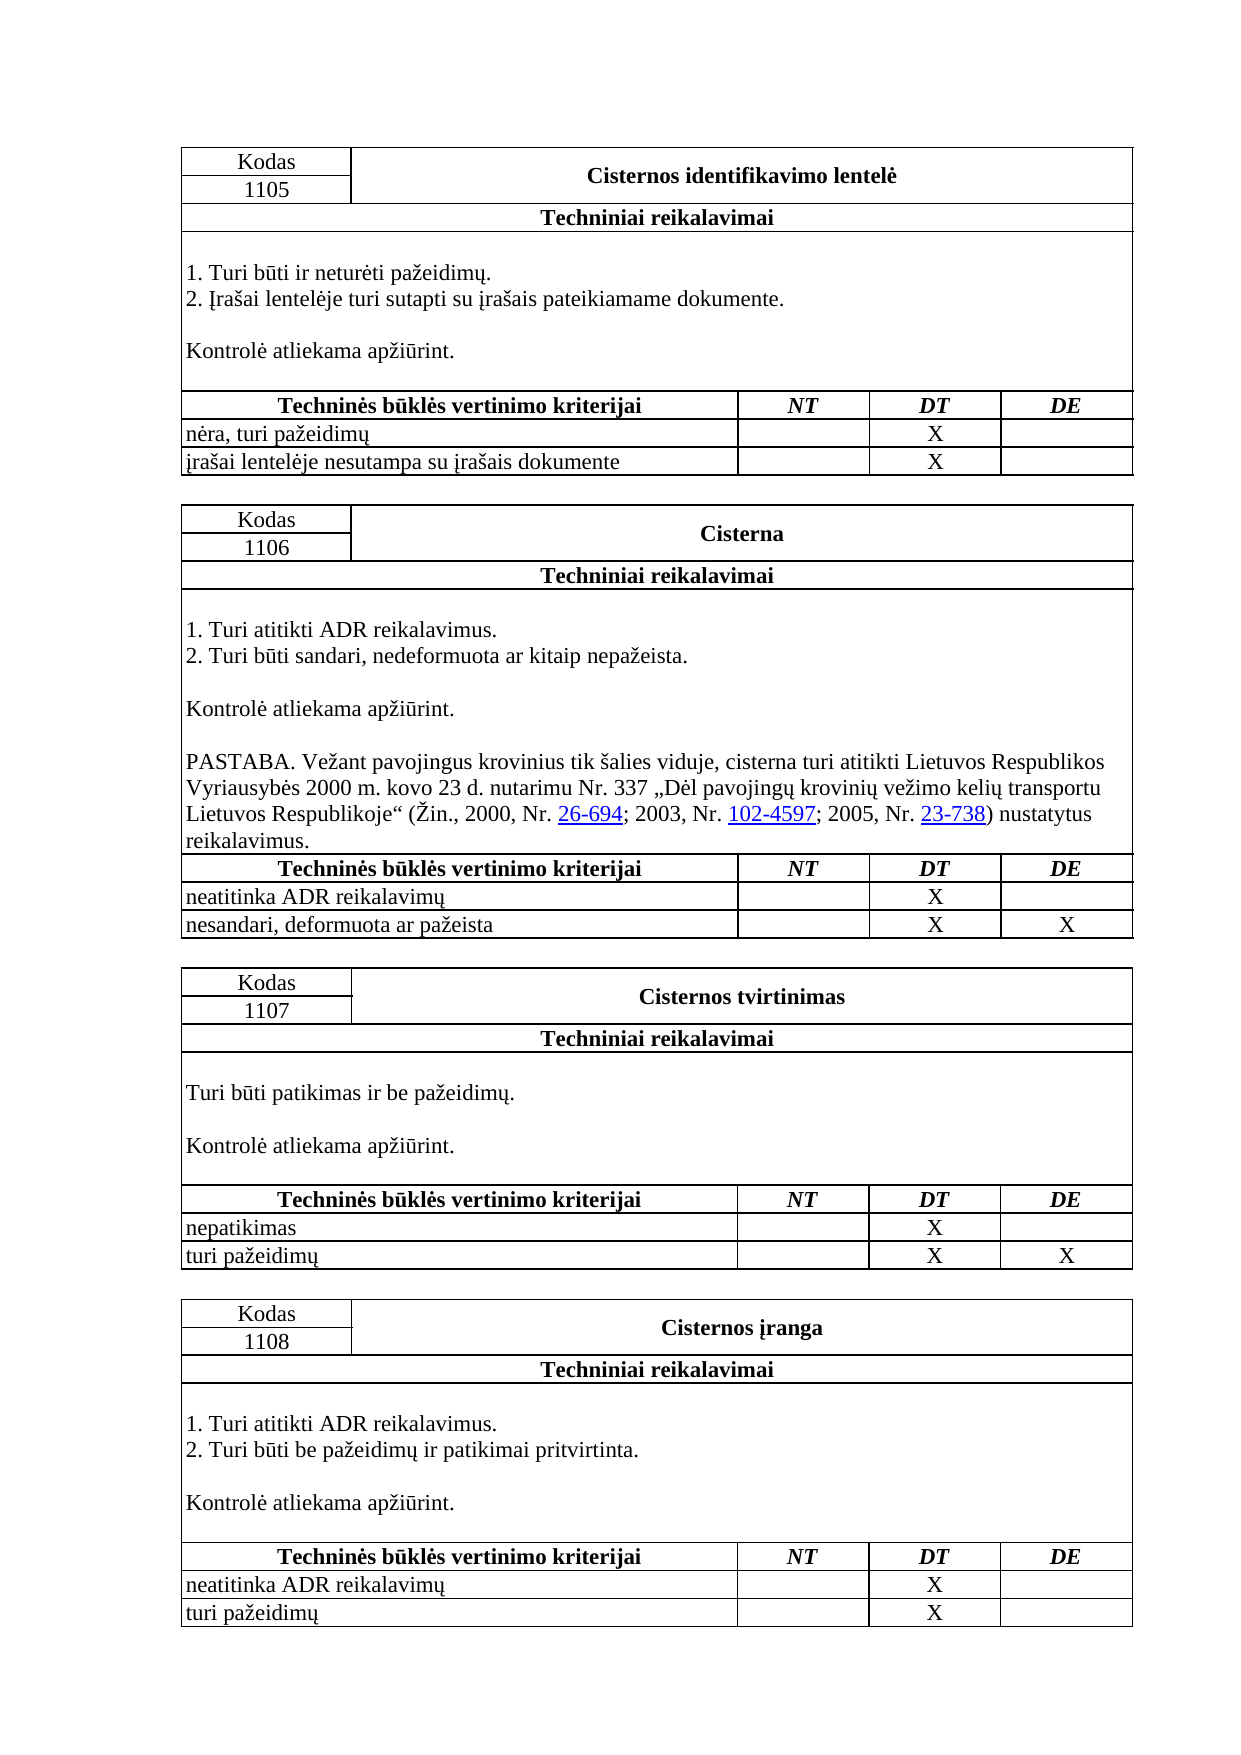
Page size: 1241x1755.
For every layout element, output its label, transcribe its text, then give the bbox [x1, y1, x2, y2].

table_cell 1. Turi būti ir neturėti pažeidimų. 2. Įrašai lentelėje turi sutapti su įrašais pateikiamame dokumente. Kontrolė atliekama apžiūrint. [182, 232, 1132, 390]
table_header Kodas [182, 969, 351, 995]
table_cell X [1001, 1242, 1132, 1268]
table_cell X [870, 911, 1000, 937]
table_cell [739, 448, 869, 474]
table_cell turi pažeidimų [182, 1599, 737, 1626]
table_cell [739, 420, 869, 446]
table_cell 1. Turi atitikti ADR reikalavimus. 2. Turi būti be pažeidimų ir patikimai pritvirtinta. Kontrolė atliekama apžiūrint. [182, 1384, 1132, 1542]
table_cell DE [1002, 855, 1132, 881]
table_cell įrašai lentelėje nesutampa su įrašais dokumente [182, 448, 737, 474]
table_cell DT [870, 392, 1000, 418]
table_cell Techninės būklės vertinimo kriterijai [182, 855, 737, 881]
table_cell X [870, 1214, 1000, 1240]
table_cell nesandari, deformuota ar pažeista [182, 911, 737, 937]
table_cell [739, 911, 869, 937]
table_cell [739, 883, 869, 909]
table_cell X [870, 448, 1000, 474]
table_cell Techniniai reikalavimai [182, 1356, 1132, 1382]
table_cell [738, 1571, 868, 1598]
table_cell nėra, turi pažeidimų [182, 420, 737, 446]
table_cell NT [738, 1186, 868, 1212]
table_cell Techniniai reikalavimai [182, 562, 1132, 588]
table_cell DT [870, 1186, 1000, 1212]
table_cell [1001, 1571, 1132, 1598]
table_cell X [870, 1242, 1000, 1268]
table_cell NT [739, 855, 869, 881]
table_cell DE [1001, 1186, 1132, 1212]
table_cell [738, 1242, 868, 1268]
table_cell 1106 [182, 534, 350, 560]
table_header Kodas [182, 1300, 351, 1326]
table_cell Techninės būklės vertinimo kriterijai [182, 1186, 737, 1212]
table_header Kodas [182, 506, 350, 532]
table_cell X [870, 883, 1000, 909]
table_cell 1108 [182, 1328, 351, 1354]
table_cell Techniniai reikalavimai [182, 204, 1132, 231]
table_cell DE [1002, 392, 1132, 418]
table_cell Techninės būklės vertinimo kriterijai [182, 1543, 737, 1570]
table_cell X [870, 1599, 1000, 1626]
table_cell neatitinka ADR reikalavimų [182, 883, 737, 909]
table_cell DT [870, 1543, 1000, 1570]
table_cell 1107 [182, 997, 351, 1023]
table_cell neatitinka ADR reikalavimų [182, 1571, 737, 1598]
table_cell Techninės būklės vertinimo kriterijai [182, 392, 737, 418]
table_cell turi pažeidimų [182, 1242, 737, 1268]
table_header Kodas [182, 148, 350, 175]
table_cell NT [738, 1543, 868, 1570]
table_header Cisternos įranga [352, 1300, 1132, 1354]
table_cell X [870, 1571, 1000, 1598]
table_cell DT [870, 855, 1000, 881]
table_cell X [1002, 911, 1132, 937]
table_cell Turi būti patikimas ir be pažeidimų. Kontrolė atliekama apžiūrint. [182, 1053, 1132, 1184]
table_cell Techniniai reikalavimai [182, 1025, 1132, 1051]
table_cell 1. Turi atitikti ADR reikalavimus. 2. Turi būti sandari, nedeformuota ar kitaip nepažeista. Kontrolė atliekama apžiūrint. PASTABA. Vežant pavojingus krovinius tik šalies viduje, cisterna turi atitikti Lietuvos Respublikos Vyriausybės 2000 m. kovo 23 d. nutarimu Nr. 337 „Dėl pavojingų krovinių vežimo kelių transportu Lietuvos Respublikoje“ (Žin., 2000, Nr. 26-694; 2003, Nr. 102-4597; 2005, Nr. 23-738) nustatytus reikalavimus. [182, 590, 1132, 853]
table_cell 1105 [182, 176, 350, 203]
table_header Cisternos identifikavimo lentelė [352, 148, 1132, 203]
table_cell DE [1001, 1543, 1132, 1570]
table_header Cisterna [352, 506, 1132, 560]
table_cell X [870, 420, 1000, 446]
table_cell [1001, 1214, 1132, 1240]
table_cell [1001, 1599, 1132, 1626]
table_cell [738, 1214, 868, 1240]
table_cell [1002, 448, 1132, 474]
table_cell [1002, 883, 1132, 909]
table_cell NT [739, 392, 869, 418]
table_header Cisternos tvirtinimas [352, 969, 1132, 1023]
table_cell nepatikimas [182, 1214, 737, 1240]
table_cell [738, 1599, 868, 1626]
table_cell [1002, 420, 1132, 446]
